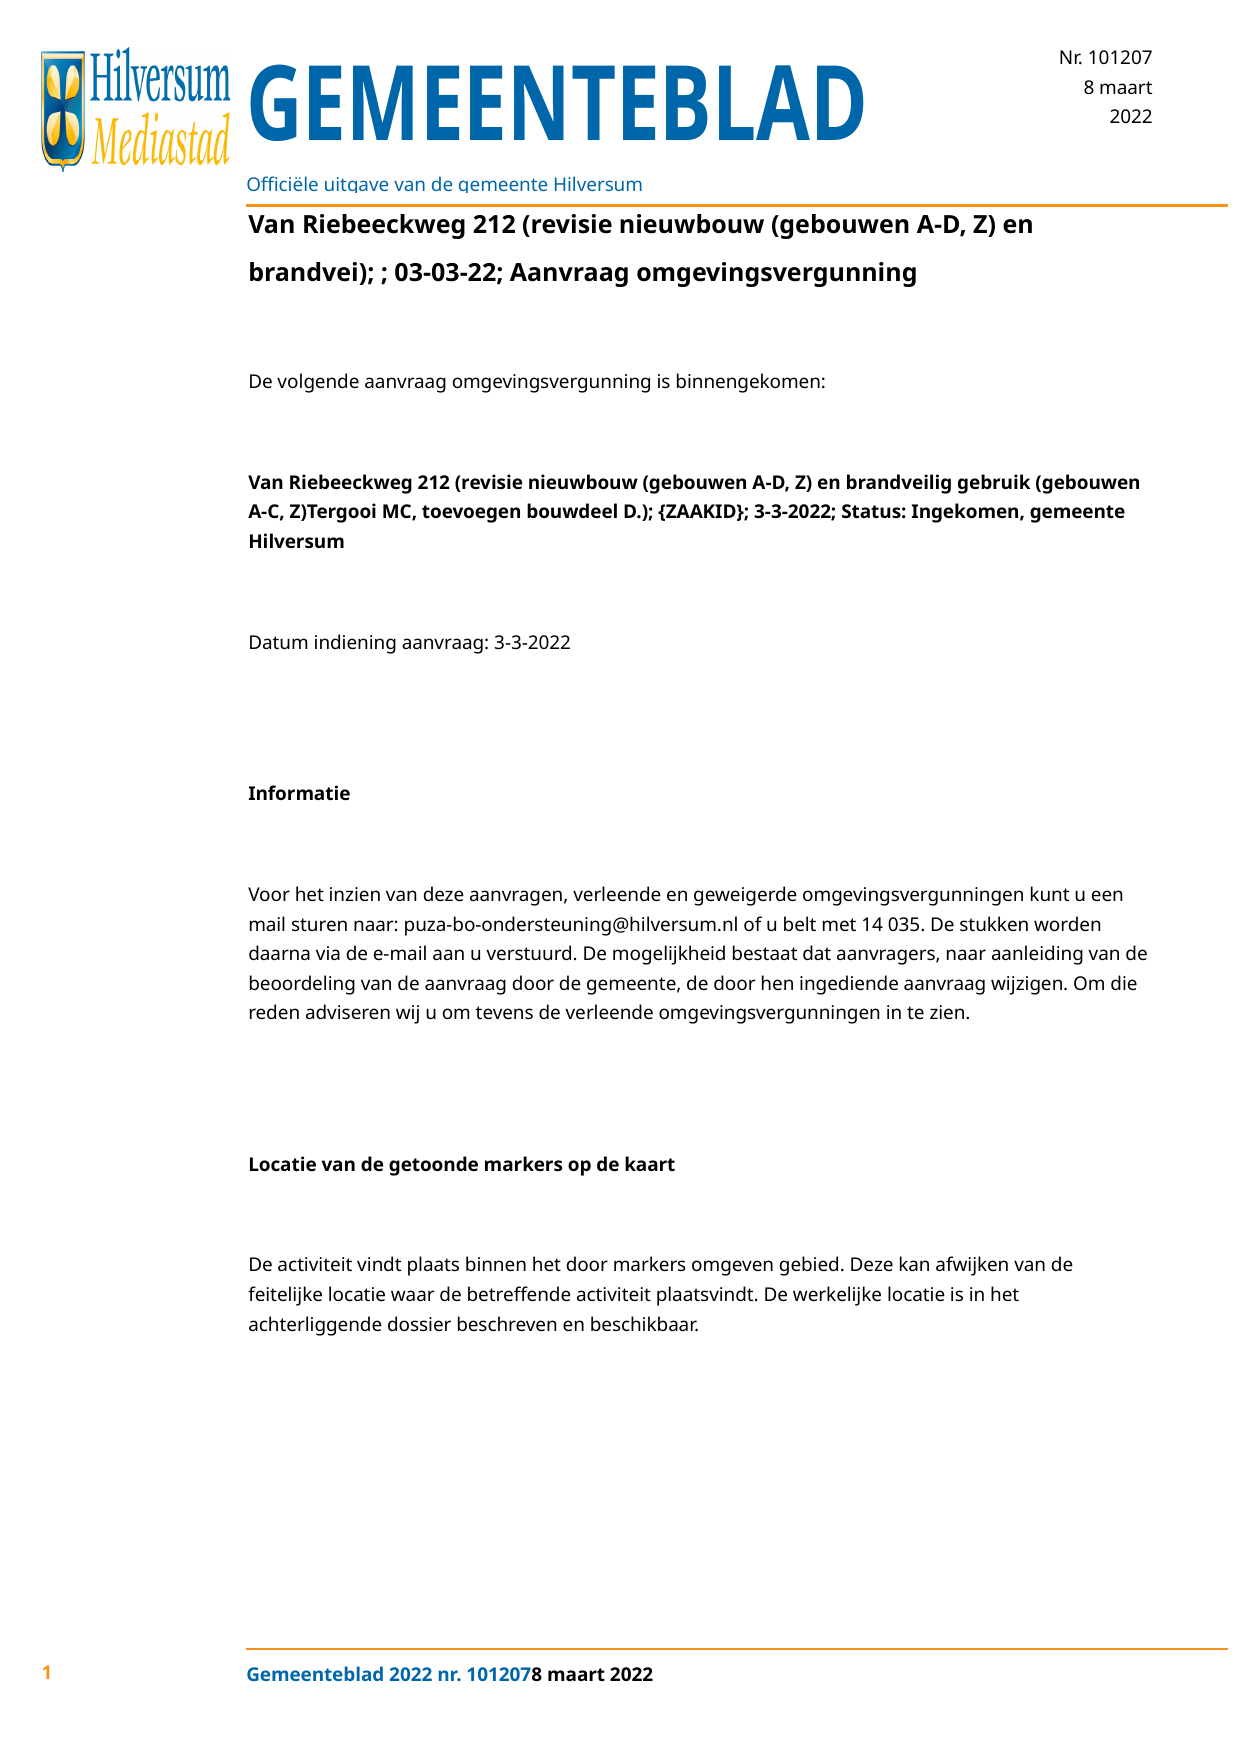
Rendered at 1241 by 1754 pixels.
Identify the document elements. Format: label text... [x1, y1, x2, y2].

text De volgende aanvraag omgevingsvergunning is binnengekomen: [248, 368, 1152, 394]
text Datum indiening aanvraag: 3-3-2022 [248, 629, 1152, 655]
picture [41, 47, 231, 172]
text Voor het inzien van deze aanvragen, verleende en geweigerde omgevingsvergunningen kunt u een mail sturen naar: puza-bo-ondersteuning@hilversum.nl of u belt met 14 035. De stukken worden daarna via de e-mail aan u verstuurd. De mogelijkheid bestaat dat aanvragers, naar aanleiding van de beoordeling van de aanvraag door de gemeente, de door hen ingediende aanvraag wijzigen. Om die reden adviseren wij u om tevens de verleende omgevingsvergunningen in te zien. [248, 881, 1152, 1025]
text Van Riebeeckweg 212 (revisie nieuwbouw (gebouwen A-D, Z) en brandvei); ; 03-03-22; Aanvraag omgevingsvergunning [248, 207, 1152, 288]
text Van Riebeeckweg 212 (revisie nieuwbouw (gebouwen A-D, Z) en brandveilig gebruik (gebouwen A-C, Z)Tergooi MC, toevoegen bouwdeel D.); {ZAAKID}; 3-3-2022; Status: Ingekomen, gemeente Hilversum [248, 469, 1152, 554]
text Locatie van de getoonde markers op de kaart [248, 1151, 1152, 1177]
text Informatie [248, 780, 1152, 806]
text De activiteit vindt plaats binnen het door markers omgeven gebied. Deze kan afwijken van de feitelijke locatie waar de betreffende activiteit plaatsvindt. De werkelijke locatie is in het achterliggende dossier beschreven en beschikbaar. [248, 1252, 1152, 1337]
